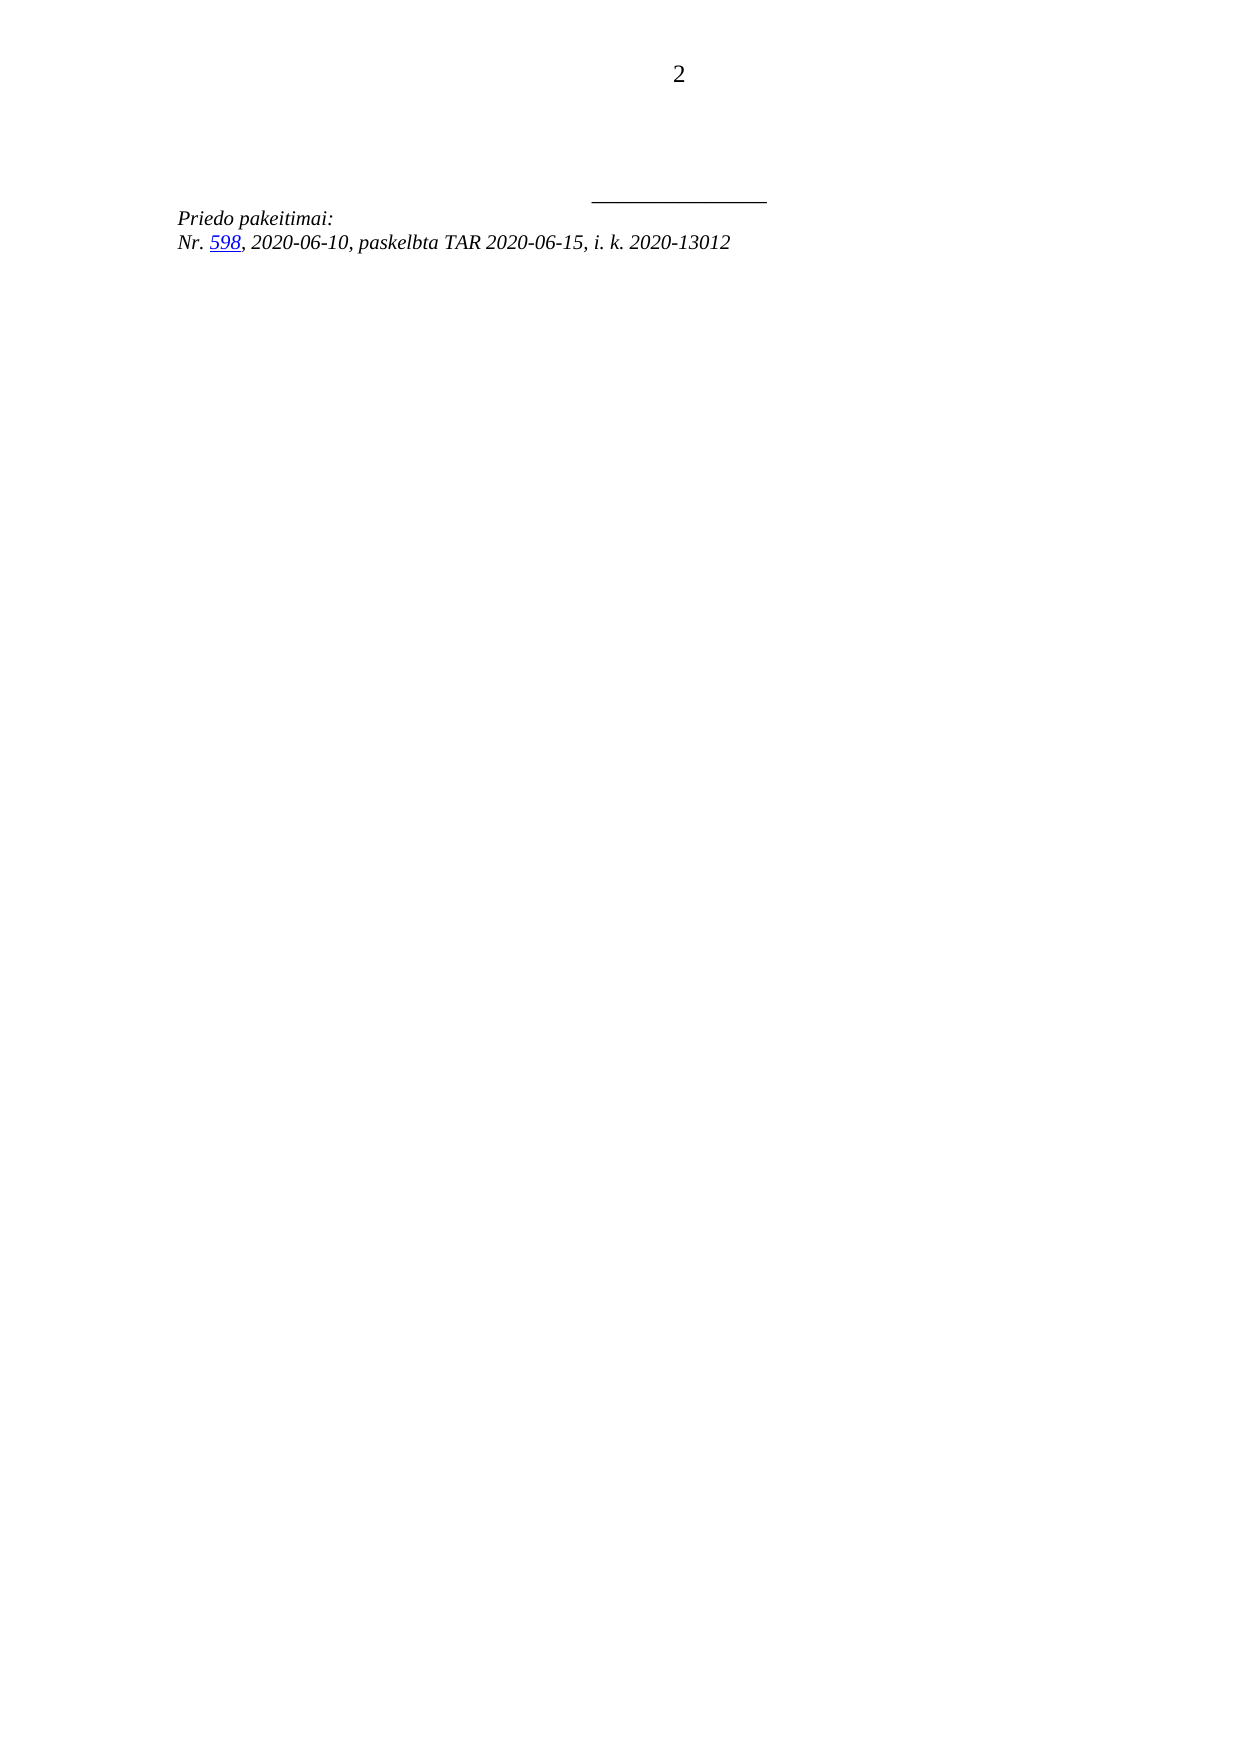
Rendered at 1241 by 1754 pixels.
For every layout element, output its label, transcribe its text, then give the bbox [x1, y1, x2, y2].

text ______________ [177, 177, 1181, 206]
text Priedo pakeitimai: [177, 206, 1181, 230]
text Nr. 598, 2020-06-10, paskelbta TAR 2020-06-15, i. k. 2020-13012 [177, 230, 1181, 254]
